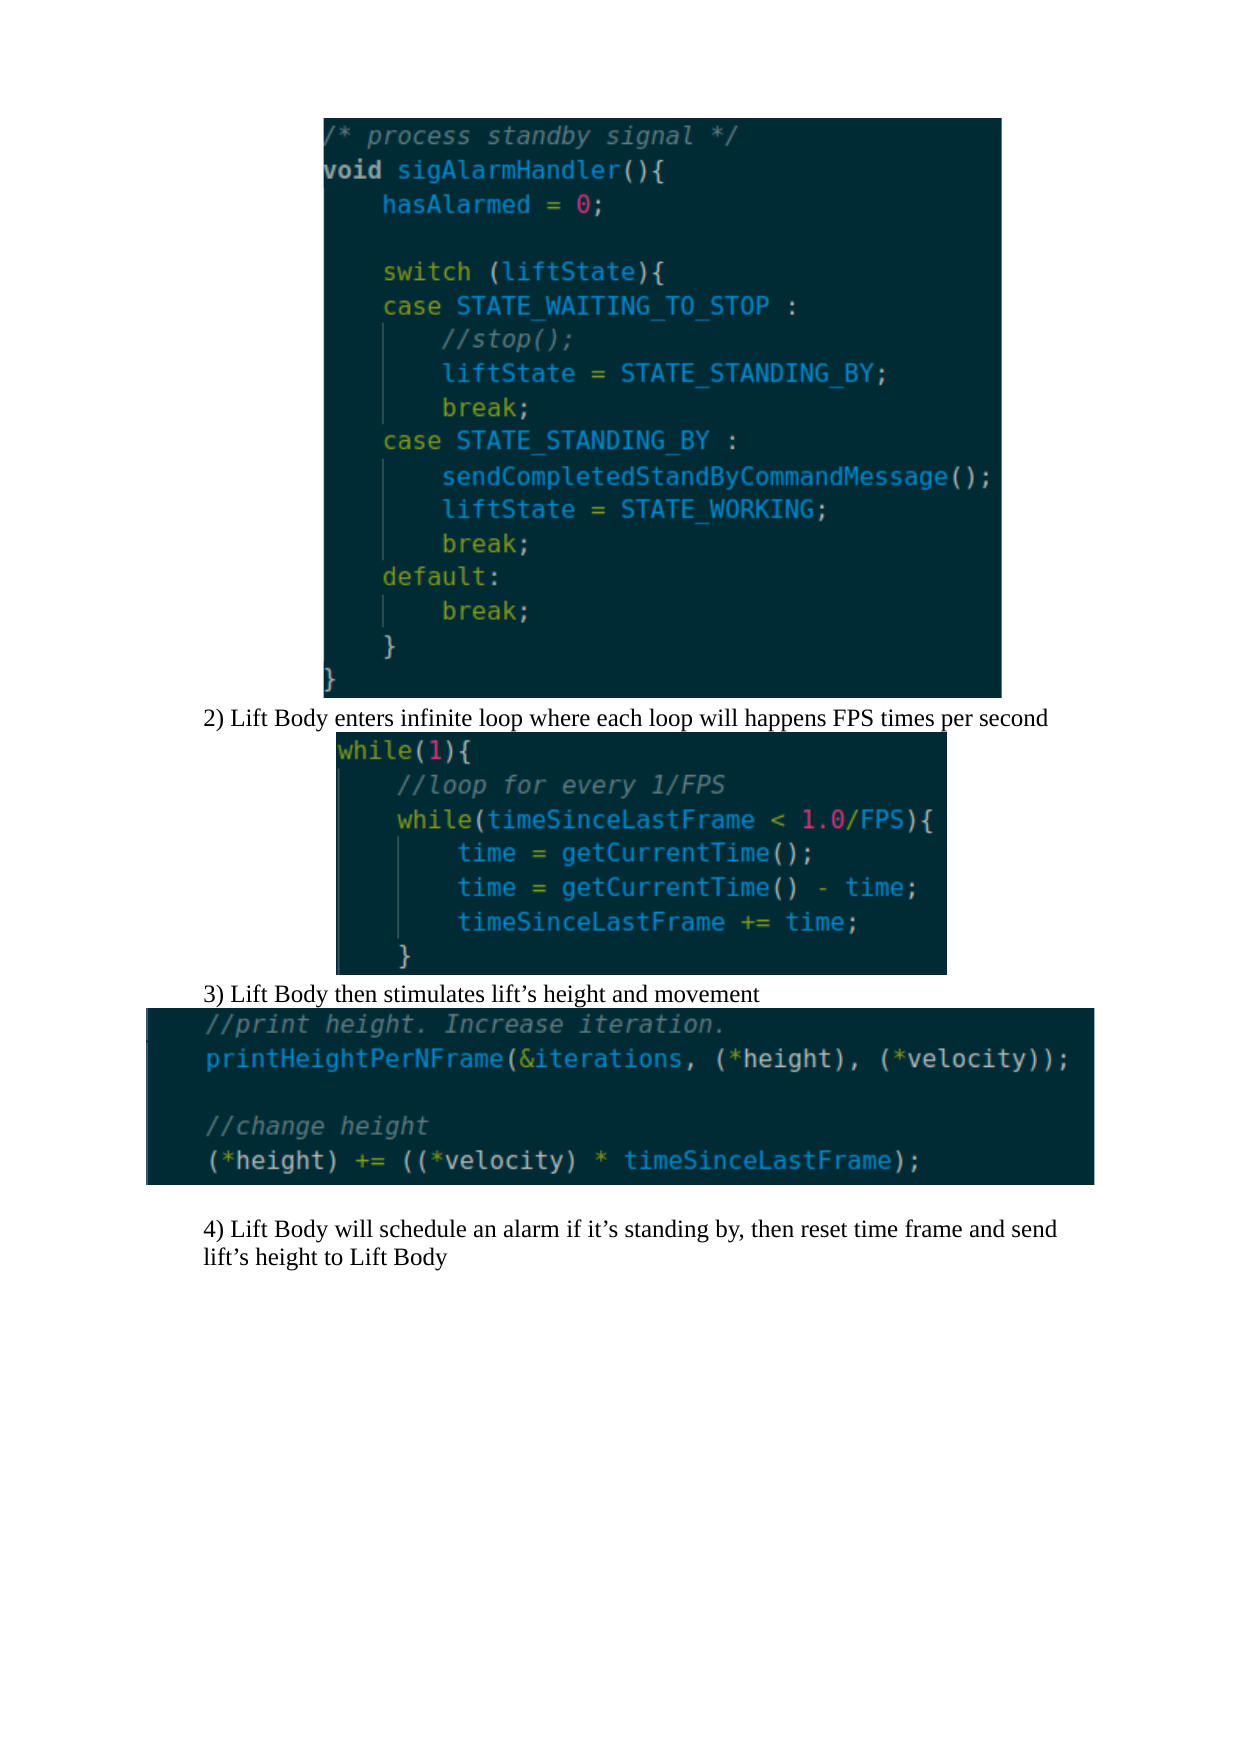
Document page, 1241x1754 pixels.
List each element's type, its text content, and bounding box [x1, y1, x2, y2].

picture [658, 1158, 667, 1168]
picture [432, 775, 439, 793]
picture [399, 783, 406, 795]
picture [503, 334, 515, 347]
picture [298, 1151, 309, 1169]
picture [457, 814, 471, 828]
picture [400, 131, 411, 144]
picture [239, 1151, 249, 1169]
picture [241, 1054, 245, 1065]
picture [586, 780, 591, 788]
picture [447, 740, 453, 763]
picture [252, 1155, 265, 1169]
picture [893, 1049, 905, 1061]
picture [536, 329, 544, 352]
picture [654, 775, 663, 793]
picture [342, 1019, 354, 1032]
picture [444, 131, 455, 144]
picture [491, 329, 501, 347]
picture [492, 1019, 504, 1032]
picture [459, 601, 516, 619]
picture [537, 1019, 547, 1032]
picture [313, 1151, 323, 1169]
picture [444, 780, 456, 793]
picture [387, 1014, 399, 1032]
picture [519, 131, 530, 144]
picture [443, 398, 455, 416]
picture [476, 1019, 489, 1032]
picture [789, 1053, 802, 1072]
picture [752, 851, 757, 860]
picture [211, 1151, 216, 1172]
picture [820, 513, 825, 521]
picture [443, 534, 455, 552]
picture [428, 435, 441, 449]
picture [354, 159, 366, 178]
picture [327, 1014, 339, 1032]
picture [368, 131, 382, 149]
picture [459, 534, 516, 552]
picture [550, 1019, 564, 1032]
picture [419, 1151, 426, 1173]
picture [476, 810, 483, 833]
picture [820, 1049, 830, 1067]
picture [654, 160, 663, 184]
picture [398, 745, 411, 759]
picture [727, 818, 732, 827]
picture [622, 131, 633, 144]
picture [460, 1155, 473, 1169]
picture [269, 1151, 279, 1169]
picture [910, 810, 915, 833]
text 2) Lift Body enters infinite loop where each loop will happens FPS times per second [118, 703, 1122, 732]
picture [447, 1014, 459, 1032]
picture [396, 810, 425, 828]
picture [323, 165, 336, 178]
picture [536, 1151, 547, 1169]
picture [713, 126, 723, 136]
picture [738, 501, 742, 516]
picture [654, 262, 663, 285]
picture [685, 126, 692, 144]
picture [683, 811, 687, 827]
picture [443, 571, 455, 585]
picture [418, 1116, 429, 1134]
picture [752, 886, 757, 895]
picture [577, 130, 590, 149]
picture [299, 1015, 309, 1032]
picture [431, 740, 441, 759]
picture [897, 1151, 902, 1173]
picture [326, 668, 335, 692]
picture [970, 1053, 980, 1067]
picture [420, 775, 425, 784]
picture [428, 301, 441, 314]
picture [640, 262, 646, 285]
picture [443, 262, 470, 280]
picture [718, 1049, 724, 1071]
picture [461, 1019, 473, 1032]
picture [532, 849, 546, 858]
picture [586, 817, 590, 827]
picture [507, 1155, 518, 1169]
text 4) Lift Body will schedule an alarm if it’s standing by, then reset time frame and send lift’s height to Lift Body [118, 1214, 1122, 1271]
picture [387, 1121, 399, 1139]
picture [506, 126, 515, 144]
picture [386, 635, 394, 660]
picture [429, 810, 441, 828]
picture [238, 1121, 249, 1134]
picture [267, 1121, 279, 1134]
picture [562, 126, 574, 144]
picture [443, 810, 455, 828]
picture [385, 131, 397, 144]
picture [577, 195, 590, 213]
picture [254, 1019, 266, 1032]
picture [271, 1014, 277, 1032]
picture [954, 1053, 966, 1067]
picture [626, 160, 632, 183]
picture [682, 775, 696, 793]
picture [428, 262, 440, 280]
picture [776, 878, 781, 900]
picture [1000, 1049, 1010, 1067]
picture [356, 1121, 369, 1134]
picture [506, 775, 517, 793]
picture [444, 329, 455, 348]
picture [672, 775, 679, 787]
picture [457, 567, 470, 585]
picture [371, 1019, 384, 1037]
picture [745, 1049, 756, 1067]
picture [923, 810, 932, 834]
picture [759, 1053, 772, 1067]
picture [627, 1019, 639, 1032]
picture [296, 1121, 310, 1139]
picture [513, 161, 518, 177]
picture [969, 467, 973, 489]
picture [282, 1019, 295, 1032]
picture [414, 435, 425, 449]
picture [517, 334, 530, 352]
picture [1047, 1049, 1052, 1071]
picture [776, 1049, 786, 1067]
picture [473, 334, 485, 347]
picture [477, 1151, 487, 1169]
picture [827, 921, 832, 929]
picture [431, 1150, 443, 1163]
picture [673, 1019, 681, 1032]
picture [590, 506, 605, 515]
picture [776, 843, 781, 866]
picture [459, 780, 471, 793]
picture [740, 915, 770, 929]
picture [522, 1151, 533, 1169]
picture [610, 780, 621, 792]
picture [369, 160, 382, 178]
picture [729, 1049, 741, 1061]
picture [458, 329, 469, 349]
picture [563, 780, 576, 793]
picture [594, 1150, 606, 1163]
picture [341, 126, 350, 137]
picture [939, 1049, 950, 1067]
picture [547, 201, 560, 210]
picture [405, 1151, 410, 1172]
picture [548, 126, 562, 144]
picture [401, 945, 410, 969]
picture [384, 435, 410, 449]
picture [222, 1150, 234, 1163]
picture [831, 810, 845, 828]
picture [507, 1019, 518, 1032]
picture [360, 1014, 367, 1032]
picture [653, 131, 665, 144]
picture [313, 1121, 324, 1134]
picture [429, 131, 441, 144]
picture [459, 398, 516, 416]
picture [698, 775, 725, 793]
picture [535, 780, 547, 793]
picture [845, 810, 858, 830]
picture [443, 601, 455, 619]
picture [236, 1019, 249, 1037]
picture [770, 814, 785, 827]
picture [342, 1116, 354, 1134]
picture [909, 1053, 921, 1067]
picture [569, 1151, 575, 1173]
picture [708, 468, 712, 484]
picture [1031, 1049, 1037, 1072]
picture [509, 1049, 515, 1071]
picture [700, 1019, 712, 1032]
picture [404, 1014, 414, 1032]
picture [208, 1019, 216, 1034]
picture [791, 843, 796, 865]
picture [447, 1155, 459, 1169]
picture [330, 1151, 335, 1173]
picture [657, 1016, 667, 1033]
picture [208, 1121, 216, 1136]
picture [590, 370, 605, 379]
picture [384, 301, 410, 314]
picture [384, 262, 426, 280]
picture [622, 780, 636, 798]
picture [489, 131, 500, 144]
picture [414, 567, 425, 585]
picture [584, 1014, 590, 1032]
picture [369, 740, 381, 759]
picture [472, 780, 486, 798]
picture [597, 1015, 607, 1032]
picture [518, 780, 530, 793]
picture [641, 160, 646, 183]
picture [727, 131, 735, 145]
picture [519, 1049, 534, 1067]
picture [593, 780, 605, 793]
picture [882, 1049, 888, 1072]
picture [984, 1049, 995, 1067]
picture [417, 740, 423, 763]
picture [323, 126, 335, 146]
picture [459, 131, 469, 144]
picture [282, 1121, 295, 1134]
picture [1013, 1053, 1026, 1072]
picture [520, 1019, 533, 1032]
picture [805, 1049, 816, 1067]
picture [954, 467, 959, 489]
picture [637, 131, 649, 149]
picture [414, 785, 420, 795]
picture [667, 131, 679, 144]
picture [355, 1154, 384, 1167]
picture [684, 1019, 697, 1032]
picture [472, 567, 485, 585]
picture [764, 364, 768, 377]
text 3) Lift Body then stimulates lift’s height and movement [118, 979, 1122, 1008]
picture [837, 1049, 842, 1072]
picture [414, 301, 425, 314]
picture [552, 329, 557, 347]
picture [579, 780, 586, 793]
picture [401, 1116, 414, 1134]
picture [253, 1116, 265, 1134]
picture [282, 1155, 294, 1173]
picture [222, 1021, 230, 1034]
picture [338, 165, 352, 178]
picture [640, 1019, 652, 1032]
picture [533, 131, 545, 144]
picture [551, 1155, 563, 1174]
picture [608, 131, 619, 144]
picture [791, 877, 796, 900]
picture [382, 567, 411, 585]
picture [532, 884, 546, 893]
picture [414, 131, 426, 144]
picture [336, 740, 366, 759]
picture [803, 810, 815, 828]
picture [428, 571, 440, 585]
picture [461, 740, 470, 765]
picture [491, 262, 498, 284]
picture [924, 1053, 936, 1067]
picture [609, 1019, 623, 1032]
picture [372, 1116, 382, 1134]
picture [491, 1155, 503, 1169]
picture [819, 920, 824, 930]
picture [222, 1116, 234, 1136]
picture [383, 740, 396, 759]
